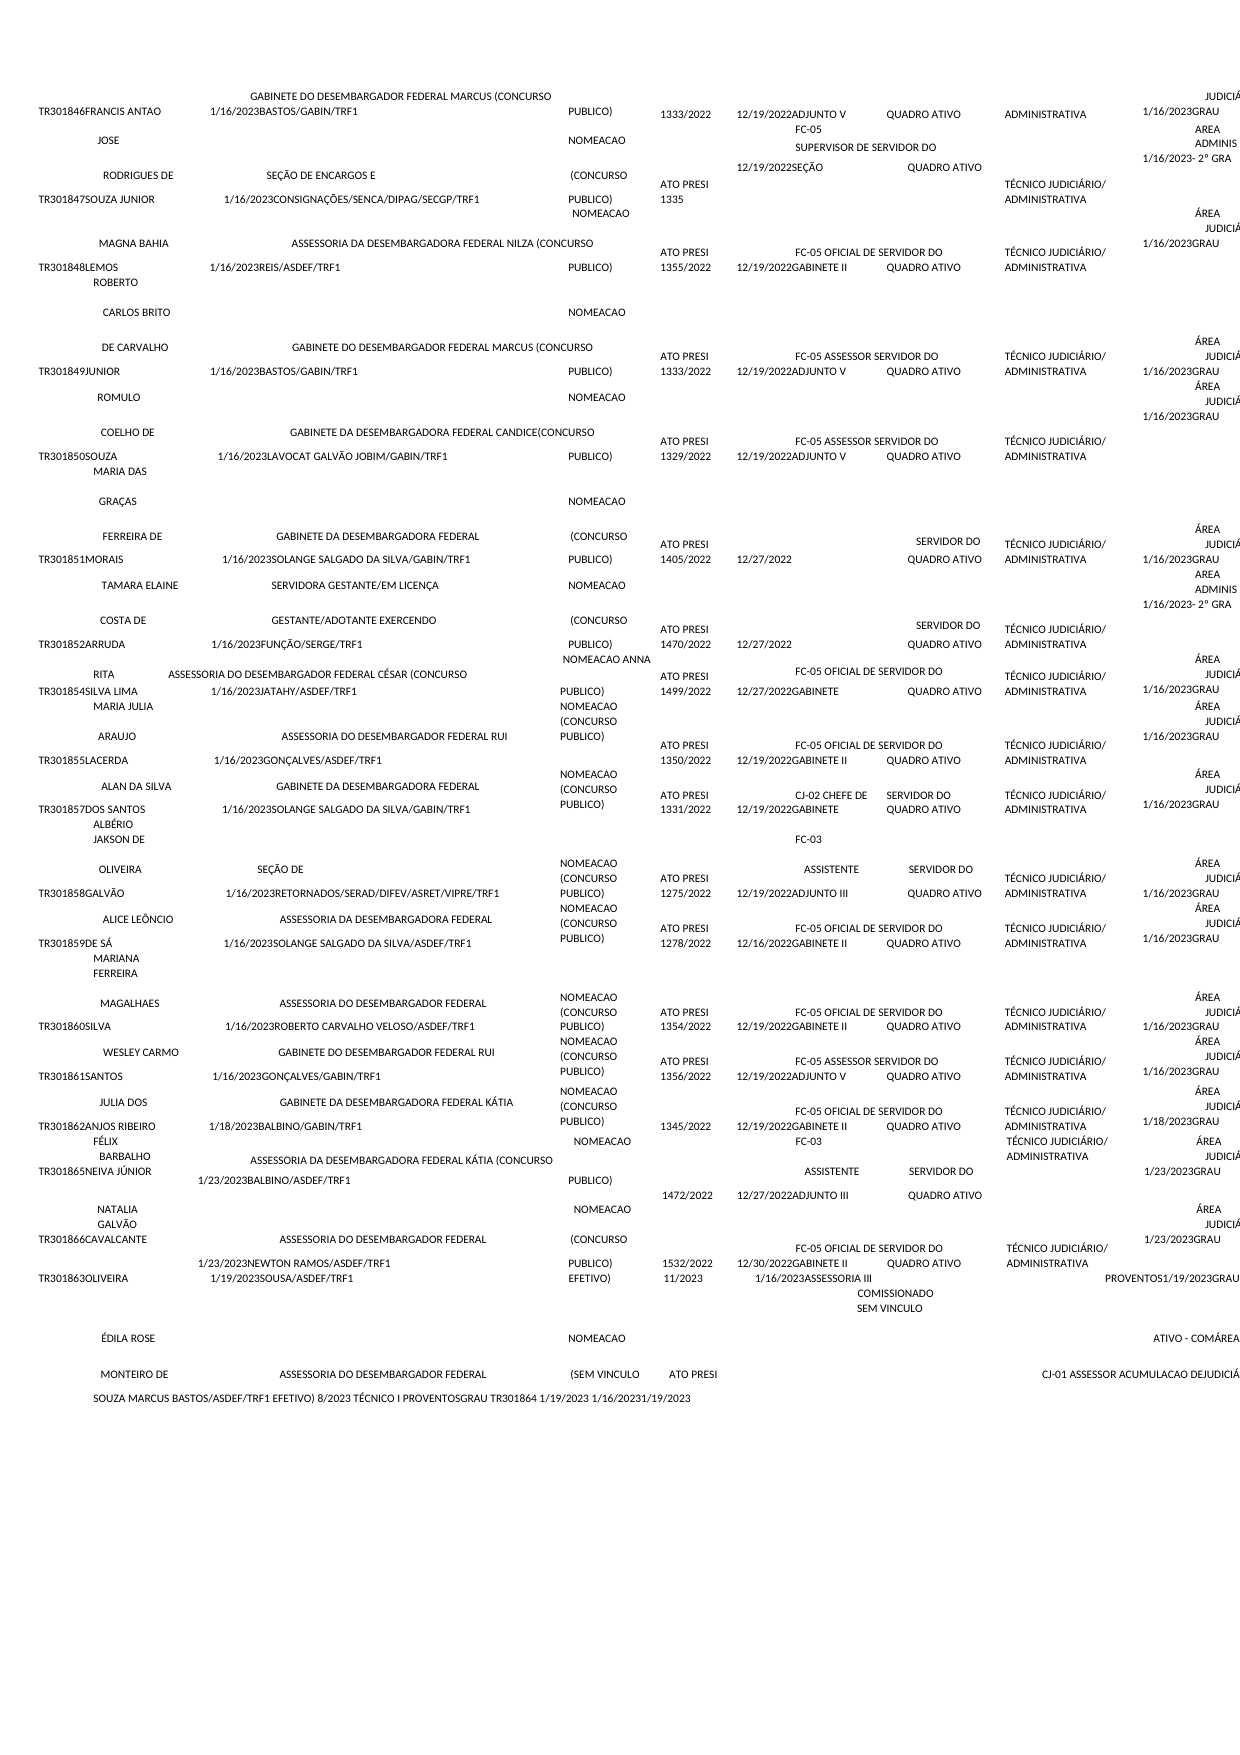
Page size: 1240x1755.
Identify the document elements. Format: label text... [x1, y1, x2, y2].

table_cell FC-05 ASSESSOR SERVIDOR DO 12/19/2022ADJUNTO V QUADRO ATIVO [736, 275, 1004, 379]
table_cell NOMEACAO (CONCURSO PUBLICO) [560, 699, 660, 768]
table_cell TÉCNICO JUDICIÁRIO/ ADMINISTRATIVA [1005, 275, 1142, 379]
table_cell TÉCNICO JUDICIÁRIO/ ADMINISTRATIVA [1005, 951, 1142, 1034]
table_cell SERVIDOR DO 12/27/2022 QUADRO ATIVO [736, 568, 1004, 652]
table_cell ÁREA JUDICIÁ 1/18/2023GRAU [1143, 1084, 1240, 1134]
table_cell ATO PRESI 1354/2022 [660, 951, 736, 1034]
table_cell TÉCNICO JUDICIÁRIO/ ADMINISTRATIVA [1005, 207, 1142, 275]
table_cell ROBERTO CARLOS BRITO NOMEACAO DE CARVALHO GABINETE DO DESEMBARGADOR FEDERAL MARCUS (CONCURSO TR301849JUNIOR 1/16/2023BASTOS/GABIN/TRF1 PUBLICO) [38, 275, 660, 379]
table_cell MARIA DAS GRAÇAS NOMEACAO FERREIRA DE GABINETE DA DESEMBARGADORA FEDERAL (CONCURSO TR301851MORAIS 1/16/2023SOLANGE SALGADO DA SILVA/GABIN/TRF1 PUBLICO) [38, 464, 660, 567]
text TR301863OLIVEIRA 1/19/2023SOUSA/ASDEF/TRF1 EFETIVO) 11/2023 1/16/2023ASSESSORIA III PROVENTOS1/19/2023GRAU [38, 1271, 1239, 1285]
table_cell SERVIDOR DO 12/27/2022 QUADRO ATIVO [736, 464, 1004, 567]
table_cell JULIA DOS GABINETE DA DESEMBARGADORA FEDERAL KÁTIA TR301862ANJOS RIBEIRO 1/18/2023BALBINO/GABIN/TRF1 [38, 1084, 560, 1134]
table_cell JOSE NOMEACAO RODRIGUES DE SEÇÃO DE ENCARGOS E (CONCURSO TR301847SOUZA JUNIOR 1/16/2023CONSIGNAÇÕES/SENCA/DIPAG/SECGP/TRF1 PUBLICO) [38, 122, 660, 207]
table_cell ROMULO NOMEACAO COELHO DE GABINETE DA DESEMBARGADORA FEDERAL CANDICE(CONCURSO TR301850SOUZA 1/16/2023LAVOCAT GALVÃO JOBIM/GABIN/TRF1 PUBLICO) [38, 379, 660, 464]
table_cell NATALIA GALVÃO TR301866CAVALCANTE [38, 1203, 198, 1271]
subtitle MONTEIRO DE ASSESSORIA DO DESEMBARGADOR FEDERAL (SEM VINCULO ATO PRESI CJ-01 ASSESSOR ACUMULACAO DEJUDICIÁ [38, 1356, 1240, 1384]
table_cell ATO PRESI 1333/2022 [660, 275, 736, 379]
table_cell MARIANA FERREIRA MAGALHAES ASSESSORIA DO DESEMBARGADOR FEDERAL TR301860SILVA 1/16/2023ROBERTO CARVALHO VELOSO/ASDEF/TRF1 [38, 951, 560, 1034]
table_cell ÁREA JUDICIÁ 1/16/2023GRAU [1143, 379, 1240, 464]
table_cell NOMEACAO (CONCURSO PUBLICO) [560, 818, 660, 901]
text SEM VINCULO [662, 1302, 1118, 1316]
table_cell AREA ADMINIS 1/16/2023- 2º GRA [1143, 122, 1240, 207]
table_cell TÉCNICO JUDICIÁRIO/ ADMINISTRATIVA [1005, 122, 1142, 207]
table_cell ÁREA JUDICIÁ 1/23/2023GRAU [1144, 1203, 1240, 1271]
table_cell FC-05 OFICIAL DE SERVIDOR DO 12/19/2022GABINETE II QUADRO ATIVO [736, 207, 1004, 275]
table_cell MARIA JULIA ARAUJO ASSESSORIA DO DESEMBARGADOR FEDERAL RUI TR301855LACERDA 1/16/2023GONÇALVES/ASDEF/TRF1 [38, 699, 560, 768]
table_cell [38, 89, 198, 104]
table_cell FC-03 ASSISTENTE SERVIDOR DO 12/19/2022ADJUNTO III QUADRO ATIVO [736, 818, 1004, 901]
table_cell ATO PRESI 1499/2022 [660, 652, 736, 699]
table_cell FC-05 OFICIAL DE SERVIDOR DO 12/19/2022GABINETE II QUADRO ATIVO [736, 699, 1004, 768]
table_cell WESLEY CARMO GABINETE DO DESEMBARGADOR FEDERAL RUI TR301861SANTOS 1/16/2023GONÇALVES/GABIN/TRF1 [38, 1035, 560, 1084]
table_cell TÉCNICO JUDICIÁRIO/ ADMINISTRATIVA [1005, 1035, 1142, 1084]
table_cell ATO PRESI 1350/2022 [660, 699, 736, 768]
text ÉDILA ROSE NOMEACAO ATIVO - COMÁREA [38, 1320, 1239, 1348]
table_cell NOMEACAO (CONCURSO PUBLICO) [560, 951, 660, 1034]
table_header FÉLIX BARBALHO TR301865NEIVA JÚNIOR [38, 1134, 198, 1203]
table_cell ÁREA JUDICIÁ 1/16/2023GRAU [1143, 901, 1240, 951]
table_cell ATO PRESI 1331/2022 [660, 768, 736, 818]
table_cell TÉCNICO JUDICIÁRIO/ ADMINISTRATIVA [1005, 699, 1142, 768]
table_cell 1532/2022 [662, 1203, 737, 1271]
table_cell NOMEACAO (CONCURSO PUBLICO) [560, 1035, 660, 1084]
table_cell ATO PRESI 1405/2022 [660, 464, 736, 567]
table_cell FC-05 OFICIAL DE SERVIDOR DO 12/27/2022GABINETE QUADRO ATIVO [736, 652, 1004, 699]
table_cell 12/19/2022ADJUNTO V QUADRO ATIVO [736, 89, 1004, 122]
table_cell TR301846FRANCIS ANTAO 1/16/2023BASTOS/GABIN/TRF1 PUBLICO) [38, 104, 660, 122]
table_cell ATO PRESI 1275/2022 [660, 818, 736, 901]
table_cell ÁREA JUDICIÁ 1/16/2023GRAU [1143, 275, 1240, 379]
table_cell TÉCNICO JUDICIÁRIO/ ADMINISTRATIVA [1005, 568, 1142, 652]
table_cell NOMEACAO (CONCURSO PUBLICO) [560, 1084, 660, 1134]
table_cell TÉCNICO JUDICIÁRIO/ ADMINISTRATIVA [1006, 1203, 1144, 1271]
table_cell ÁREA JUDICIÁ 1/16/2023GRAU [1143, 951, 1240, 1034]
table_cell CJ-02 CHEFE DE SERVIDOR DO 12/19/2022GABINETE QUADRO ATIVO [736, 768, 1004, 818]
table_cell TÉCNICO JUDICIÁRIO/ ADMINISTRATIVA [1005, 901, 1142, 951]
table_cell NOMEACAO MAGNA BAHIA ASSESSORIA DA DESEMBARGADORA FEDERAL NILZA (CONCURSO TR301848LEMOS 1/16/2023REIS/ASDEF/TRF1 PUBLICO) [38, 207, 660, 275]
table_cell TÉCNICO JUDICIÁRIO/ ADMINISTRATIVA [1005, 768, 1142, 818]
table_cell AREA ADMINIS 1/16/2023- 2º GRA [1143, 568, 1240, 652]
table_cell TR301854SILVA LIMA 1/16/2023JATAHY/ASDEF/TRF1 [38, 684, 560, 699]
table_cell PUBLICO) [560, 684, 660, 699]
table_cell FC-05 OFICIAL DE SERVIDOR DO 12/19/2022GABINETE II QUADRO ATIVO [736, 951, 1004, 1034]
table_cell ALBÉRIO JAKSON DE OLIVEIRA SEÇÃO DE TR301858GALVÃO 1/16/2023RETORNADOS/SERAD/DIFEV/ASRET/VIPRE/TRF1 [38, 818, 560, 901]
table_header ÁREA JUDICIÁ 1/23/2023GRAU [1144, 1134, 1240, 1203]
table_cell GABINETE DO DESEMBARGADOR FEDERAL MARCUS (CONCURSO [198, 89, 660, 104]
table_cell ÁREA JUDICIÁ 1/16/2023GRAU [1143, 768, 1240, 818]
text COMISSIONADO [662, 1287, 1129, 1301]
table_cell ATO PRESI 1278/2022 [660, 901, 736, 951]
table_cell ALICE LEÔNCIO ASSESSORIA DA DESEMBARGADORA FEDERAL TR301859DE SÁ 1/16/2023SOLANGE SALGADO DA SILVA/ASDEF/TRF1 [38, 901, 560, 951]
table_cell TÉCNICO JUDICIÁRIO/ ADMINISTRATIVA [1005, 818, 1142, 901]
table_cell ÁREA JUDICIÁ 1/16/2023GRAU [1143, 207, 1240, 275]
table_cell FC-05 ASSESSOR SERVIDOR DO 12/19/2022ADJUNTO V QUADRO ATIVO [736, 379, 1004, 464]
table_cell ÁREA JUDICIÁ 1/16/2023GRAU [1143, 1035, 1240, 1084]
table_cell NOMEACAO (CONCURSO PUBLICO) [560, 768, 660, 818]
table_cell FC-05 OFICIAL DE SERVIDOR DO 12/30/2022GABINETE II QUADRO ATIVO [737, 1203, 1006, 1271]
table_cell ALAN DA SILVA GABINETE DA DESEMBARGADORA FEDERAL TR301857DOS SANTOS 1/16/2023SOLANGE SALGADO DA SILVA/GABIN/TRF1 [38, 768, 560, 818]
table_cell TÉCNICO JUDICIÁRIO/ ADMINISTRATIVA [1005, 464, 1142, 567]
table_header FC-03 ASSISTENTE SERVIDOR DO 12/27/2022ADJUNTO III QUADRO ATIVO [737, 1134, 1006, 1203]
table_cell ÁREA JUDICIÁ 1/16/2023GRAU [1143, 464, 1240, 567]
table_cell NOMEACAO ASSESSORIA DO DESEMBARGADOR FEDERAL (CONCURSO 1/23/2023NEWTON RAMOS/ASDEF/TRF1 PUBLICO) [198, 1203, 662, 1271]
table_cell ADMINISTRATIVA [1005, 89, 1142, 122]
table_cell ATO PRESI 1470/2022 [660, 568, 736, 652]
table_cell NOMEACAO ANNA RITA ASSESSORIA DO DESEMBARGADOR FEDERAL CÉSAR (CONCURSO [38, 652, 660, 684]
table_cell ATO PRESI 1335 [660, 122, 736, 207]
table_cell TÉCNICO JUDICIÁRIO/ ADMINISTRATIVA [1005, 379, 1142, 464]
text SOUZA MARCUS BASTOS/ASDEF/TRF1 EFETIVO) 8/2023 TÉCNICO I PROVENTOSGRAU TR301864 1/19/2023 1/16/20231/19/2023 [38, 1391, 1239, 1405]
table_cell FC-05 ASSESSOR SERVIDOR DO 12/19/2022ADJUNTO V QUADRO ATIVO [736, 1035, 1004, 1084]
table_cell 1345/2022 [660, 1084, 736, 1134]
table_cell ATO PRESI 1329/2022 [660, 379, 736, 464]
table_header TÉCNICO JUDICIÁRIO/ ADMINISTRATIVA [1006, 1134, 1144, 1203]
table_header NOMEACAO ASSESSORIA DA DESEMBARGADORA FEDERAL KÁTIA (CONCURSO 1/23/2023BALBINO/ASDEF/TRF1 PUBLICO) [198, 1134, 662, 1203]
table_header 1472/2022 [662, 1134, 737, 1203]
table_cell ÁREA JUDICIÁ 1/16/2023GRAU [1143, 699, 1240, 768]
table_cell JUDICIÁ 1/16/2023GRAU [1143, 89, 1240, 122]
table_cell ÁREA JUDICIÁ 1/16/2023GRAU [1143, 652, 1240, 699]
table_cell FC-05 SUPERVISOR DE SERVIDOR DO 12/19/2022SEÇÃO QUADRO ATIVO [736, 122, 1004, 207]
table_cell TAMARA ELAINE SERVIDORA GESTANTE/EM LICENÇA NOMEACAO COSTA DE GESTANTE/ADOTANTE EXERCENDO (CONCURSO TR301852ARRUDA 1/16/2023FUNÇÃO/SERGE/TRF1 PUBLICO) [38, 568, 660, 652]
table_cell TÉCNICO JUDICIÁRIO/ ADMINISTRATIVA [1005, 652, 1142, 699]
table_cell ÁREA JUDICIÁ 1/16/2023GRAU [1143, 818, 1240, 901]
table_cell FC-05 OFICIAL DE SERVIDOR DO 12/19/2022GABINETE II QUADRO ATIVO [736, 1084, 1004, 1134]
table_cell ATO PRESI 1355/2022 [660, 207, 736, 275]
table_cell 1333/2022 [660, 89, 736, 122]
table_cell ATO PRESI 1356/2022 [660, 1035, 736, 1084]
table_cell TÉCNICO JUDICIÁRIO/ ADMINISTRATIVA [1005, 1084, 1142, 1134]
table_cell NOMEACAO (CONCURSO PUBLICO) [560, 901, 660, 951]
table_cell FC-05 OFICIAL DE SERVIDOR DO 12/16/2022GABINETE II QUADRO ATIVO [736, 901, 1004, 951]
